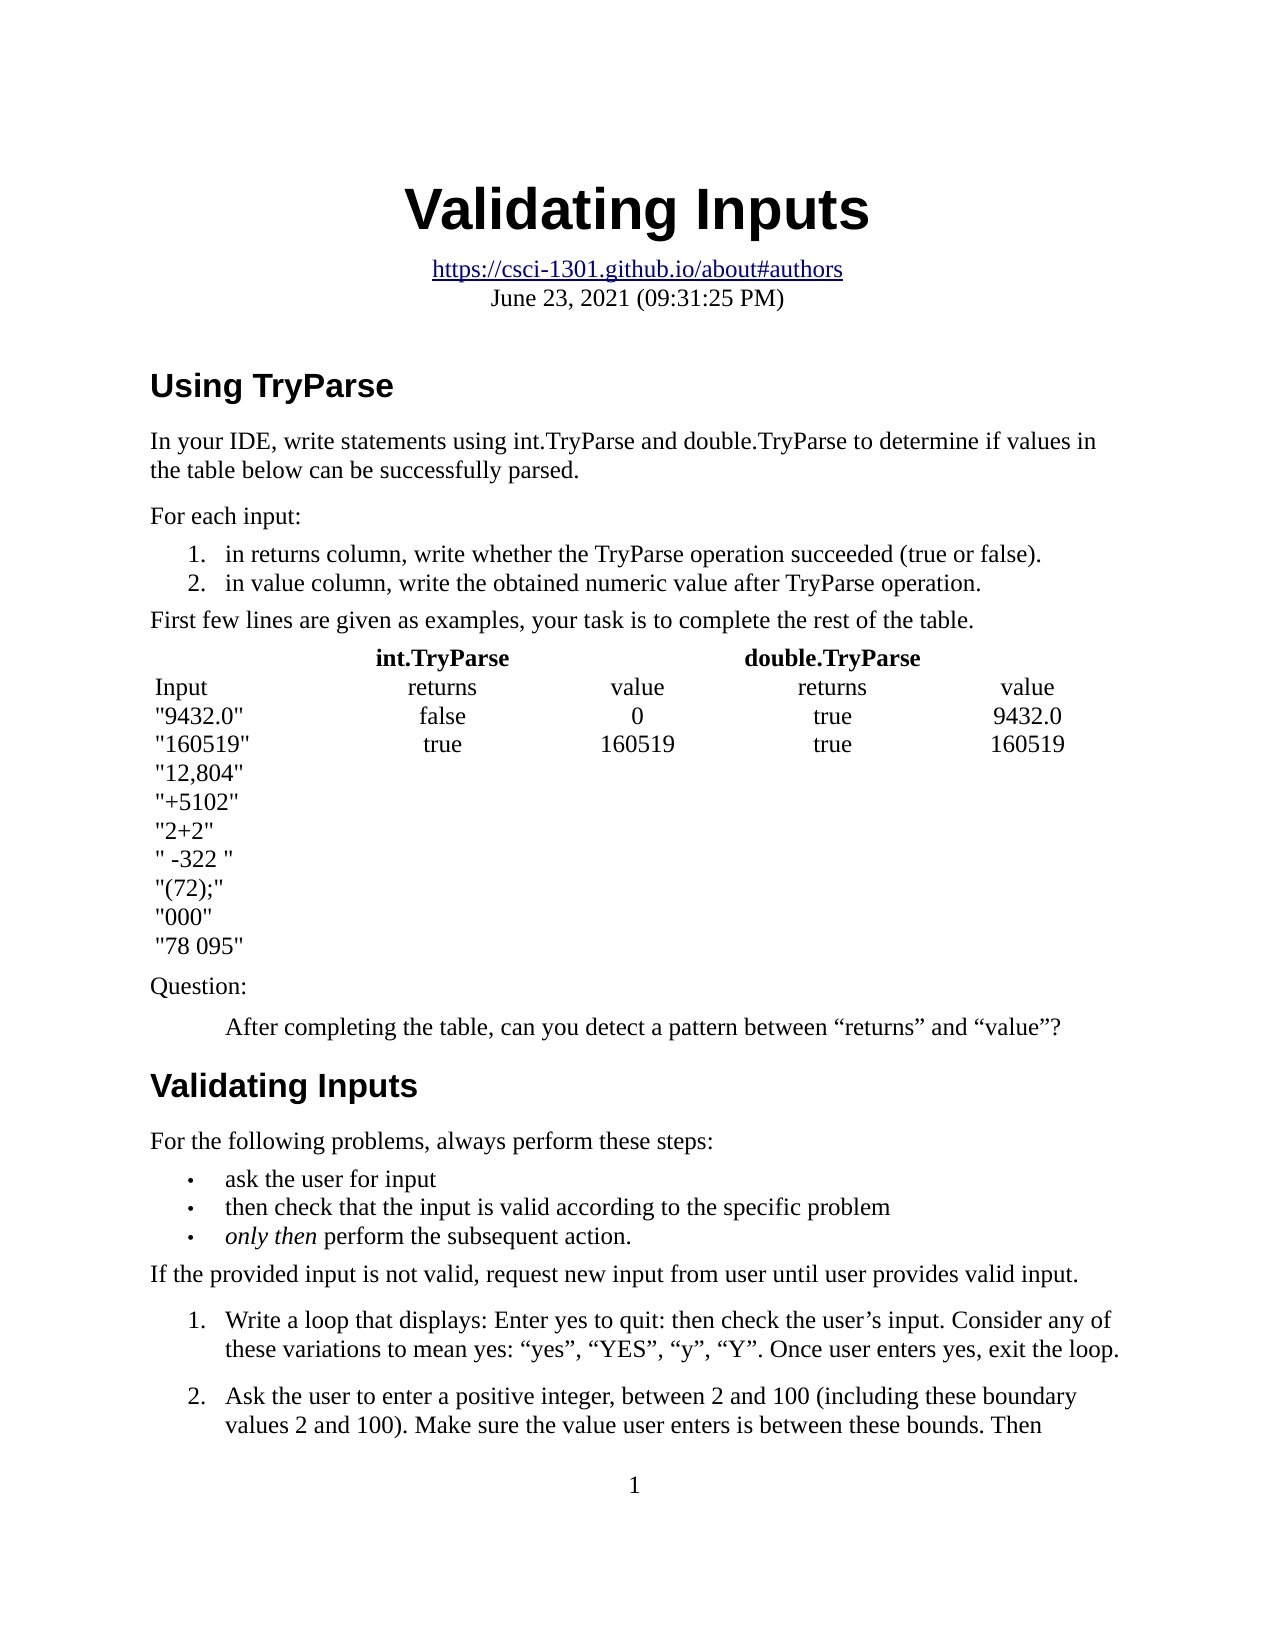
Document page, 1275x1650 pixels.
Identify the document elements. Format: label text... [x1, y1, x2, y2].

table_cell true [735, 701, 930, 729]
table_cell [930, 845, 1125, 873]
table_cell returns [735, 672, 930, 701]
table_cell true [735, 730, 930, 758]
table_cell [540, 816, 735, 844]
table_cell 160519 [930, 730, 1125, 758]
text In your IDE, write statements using int.TryParse and double.TryParse to determine if values in the table below can be successfully parsed. [150, 426, 1125, 483]
table_cell 160519 [540, 730, 735, 758]
table_cell [735, 816, 930, 844]
list only then perform the subsequent action. [187, 1221, 1125, 1250]
table_cell [735, 873, 930, 902]
table_header int.TryParse [345, 643, 540, 672]
table_cell [540, 902, 735, 931]
table_cell [930, 873, 1125, 902]
table_cell [540, 931, 735, 959]
table_cell false [345, 701, 540, 729]
table_header double.TryParse [735, 643, 930, 672]
table_cell [735, 902, 930, 931]
table_cell [345, 758, 540, 787]
table_cell returns [345, 672, 540, 701]
text After completing the table, can you detect a pattern between “returns” and “value”? [225, 1012, 1125, 1041]
table_header [150, 643, 345, 672]
table_cell [930, 902, 1125, 931]
text For each input: [150, 501, 1125, 530]
table_cell true [345, 730, 540, 758]
table_cell [930, 787, 1125, 816]
table_cell "2+2" [150, 816, 345, 844]
table_cell [930, 816, 1125, 844]
table_cell Input [150, 672, 345, 701]
list in returns column, write whether the TryParse operation succeeded (true or false). [187, 539, 1125, 568]
text For the following problems, always perform these steps: [150, 1126, 1125, 1155]
text June 23, 2021 (09:31:25 PM) [150, 283, 1125, 312]
table_cell [735, 758, 930, 787]
table_cell [345, 816, 540, 844]
table_cell value [930, 672, 1125, 701]
list in value column, write the obtained numeric value after TryParse operation. [187, 568, 1125, 597]
table_cell [540, 873, 735, 902]
table_cell [345, 845, 540, 873]
table_cell 0 [540, 701, 735, 729]
title Validating Inputs [150, 175, 1125, 242]
text Question: [150, 971, 1125, 1000]
table_cell "000" [150, 902, 345, 931]
table_cell [345, 787, 540, 816]
text If the provided input is not valid, request new input from user until user provides valid input. [150, 1259, 1125, 1288]
table_header [930, 643, 1125, 672]
table_cell [540, 845, 735, 873]
table_cell "160519" [150, 730, 345, 758]
table_cell "+5102" [150, 787, 345, 816]
table_cell [930, 758, 1125, 787]
table_cell value [540, 672, 735, 701]
table_cell 9432.0 [930, 701, 1125, 729]
table_cell "78 095" [150, 931, 345, 959]
table_cell [540, 758, 735, 787]
list Ask the user to enter a positive integer, between 2 and 100 (including these boundary values 2 and 100). Make sure the value user enters is between these bounds. Then [187, 1381, 1125, 1438]
subtitle Using TryParse [150, 366, 1125, 404]
table_cell [735, 787, 930, 816]
table_cell [345, 873, 540, 902]
list Write a loop that displays: Enter yes to quit: then check the user’s input. Consider any of these variations to mean yes: “yes”, “YES”, “y”, “Y”. Once user enters yes, exit the loop. [187, 1306, 1125, 1363]
text First few lines are given as examples, your task is to complete the rest of the table. [150, 606, 1125, 634]
table_cell [540, 787, 735, 816]
table_cell [930, 931, 1125, 959]
table_cell [345, 902, 540, 931]
table_cell "9432.0" [150, 701, 345, 729]
list then check that the input is valid according to the specific problem [187, 1192, 1125, 1221]
table_cell [735, 931, 930, 959]
table_cell "12,804" [150, 758, 345, 787]
text https://csci-1301.github.io/about#authors [150, 254, 1125, 283]
subtitle Validating Inputs [150, 1066, 1125, 1104]
table_cell [735, 845, 930, 873]
list ask the user for input [187, 1164, 1125, 1192]
table_cell " -322 " [150, 845, 345, 873]
table_cell "(72);" [150, 873, 345, 902]
table_cell [345, 931, 540, 959]
table_header [540, 643, 735, 672]
